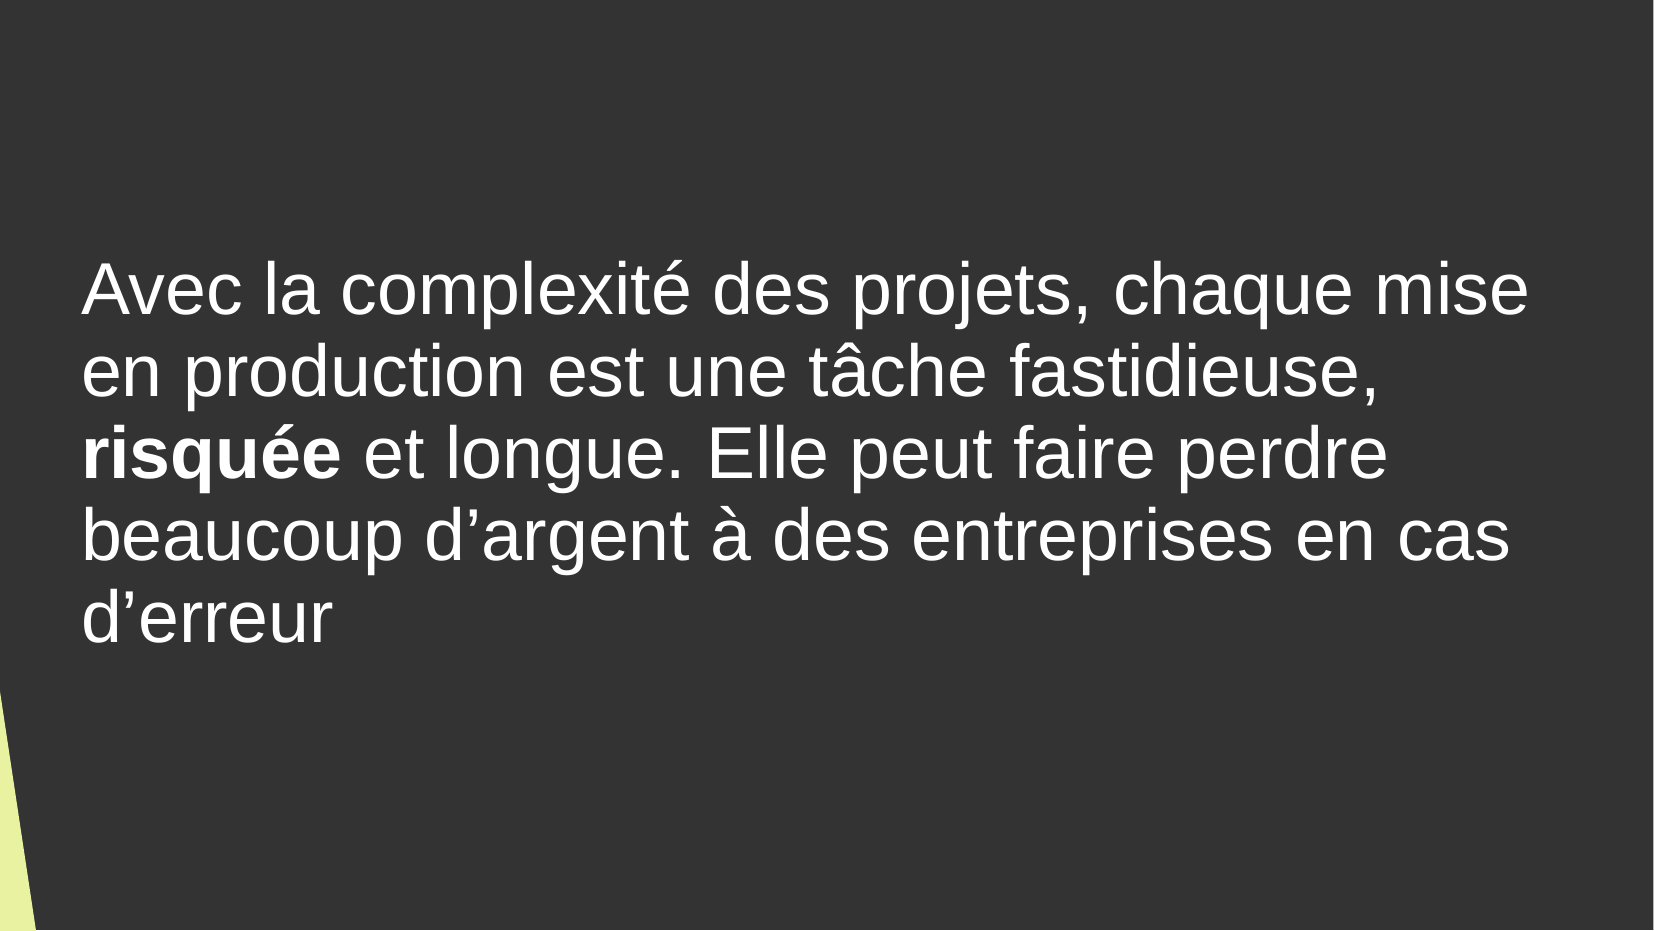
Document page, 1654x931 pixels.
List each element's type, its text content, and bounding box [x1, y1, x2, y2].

text_box [0, 691, 37, 931]
list Avec la complexité des projets, chaque mise en production est une tâche fastidieuse, risquée et longue. Elle peut faire perdre beaucoup d’argent à des entreprises en cas d’erreur [80, 248, 1560, 662]
